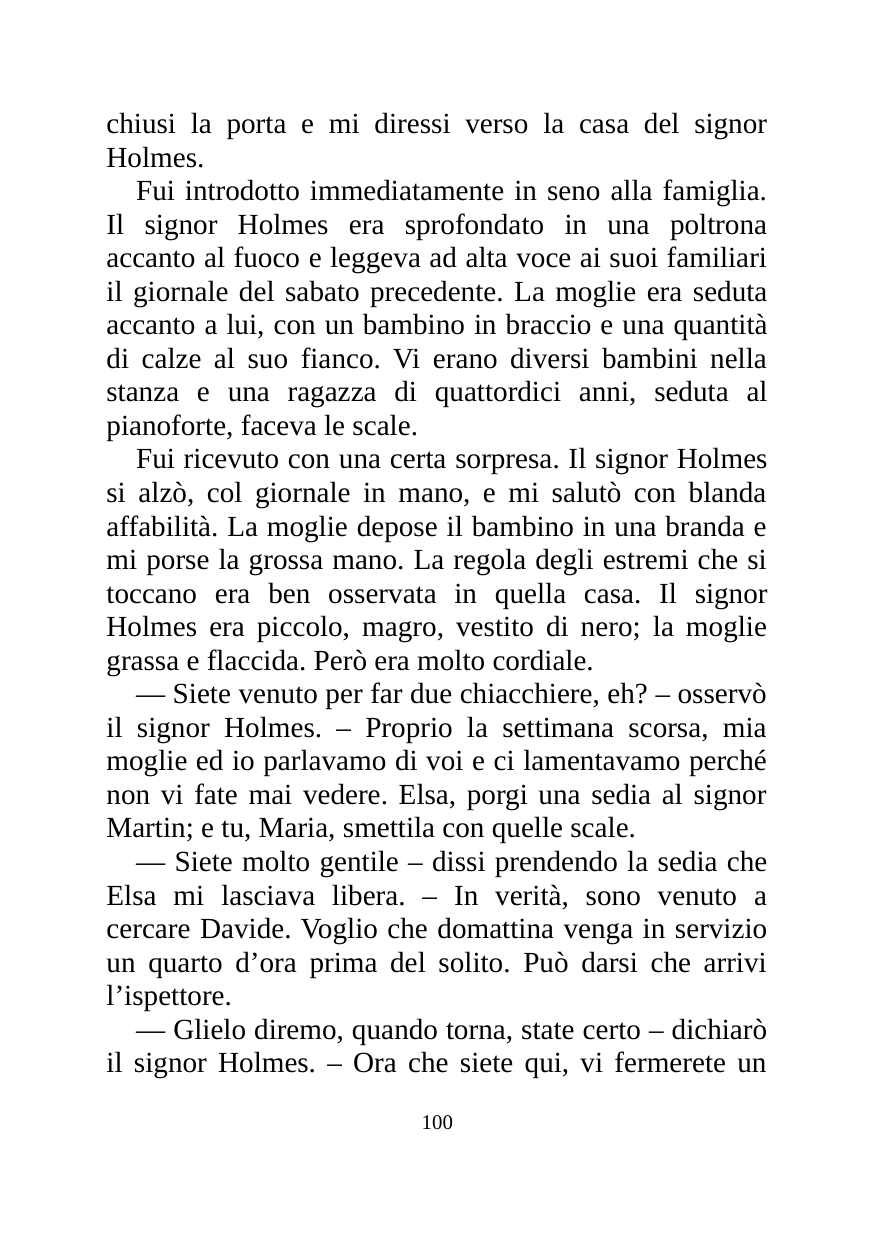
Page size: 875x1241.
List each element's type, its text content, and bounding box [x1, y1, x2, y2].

text — Glielo diremo, quando torna, state certo – dichiarò il signor Holmes. – Ora che siete qui, vi fermerete un [106, 1012, 768, 1079]
text — Siete venuto per far due chiacchiere, eh? – osservò il signor Holmes. – Proprio la settimana scorsa, mia moglie ed io parlavamo di voi e ci lamentavamo perché non vi fate mai vedere. Elsa, porgi una sedia al signor Martin; e tu, Maria, smettila con quelle scale. [106, 676, 768, 844]
text Fui ricevuto con una certa sorpresa. Il signor Holmes si alzò, col giornale in mano, e mi salutò con blanda affabilità. La moglie depose il bambino in una branda e mi porse la grossa mano. La regola degli estremi che si toccano era ben osservata in quella casa. Il signor Holmes era piccolo, magro, vestito di nero; la moglie grassa e flaccida. Però era molto cordiale. [106, 442, 768, 676]
text chiusi la porta e mi diressi verso la casa del signor Holmes. [106, 106, 768, 173]
text — Siete molto gentile – dissi prendendo la sedia che Elsa mi lasciava libera. – In verità, sono venuto a cercare Davide. Voglio che domattina venga in servizio un quarto d’ora prima del solito. Può darsi che arrivi l’ispettore. [106, 844, 768, 1012]
text Fui introdotto immediatamente in seno alla famiglia. Il signor Holmes era sprofondato in una poltrona accanto al fuoco e leggeva ad alta voce ai suoi familiari il giornale del sabato precedente. La moglie era seduta accanto a lui, con un bambino in braccio e una quantità di calze al suo fianco. Vi erano diversi bambini nella stanza e una ragazza di quattordici anni, seduta al pianoforte, faceva le scale. [106, 173, 768, 442]
